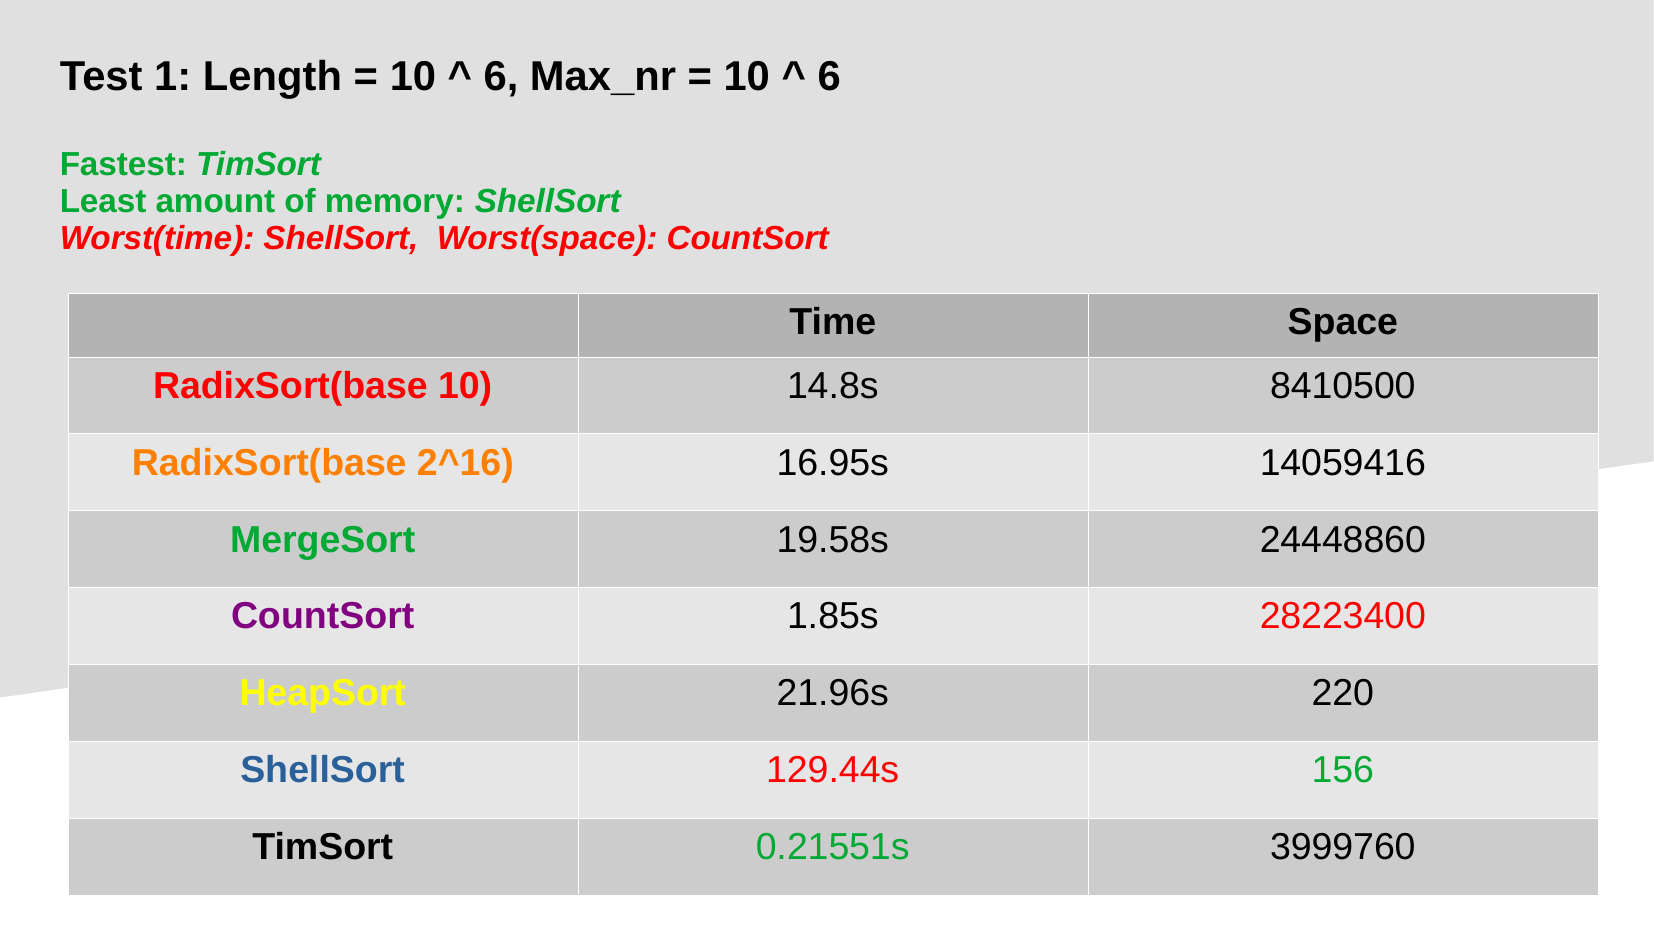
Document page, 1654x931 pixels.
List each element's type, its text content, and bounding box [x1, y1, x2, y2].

table_cell 21.96s [579, 665, 1088, 741]
table_cell 156 [1089, 742, 1598, 818]
table_header [69, 294, 578, 357]
table_cell 24448860 [1089, 511, 1598, 587]
table_cell 129.44s [579, 742, 1088, 818]
table_cell 8410500 [1089, 358, 1598, 433]
table_cell HeapSort [69, 665, 578, 741]
table_cell 1.85s [579, 588, 1088, 664]
table_cell 16.95s [579, 434, 1088, 510]
table_cell TimSort [69, 819, 578, 895]
table_cell 14.8s [579, 358, 1088, 433]
table_cell 19.58s [579, 511, 1088, 587]
table_cell CountSort [69, 588, 578, 664]
table_cell 0.21551s [579, 819, 1088, 895]
table_cell 3999760 [1089, 819, 1598, 895]
table_cell 14059416 [1089, 434, 1598, 510]
table_cell 220 [1089, 665, 1598, 741]
table_cell RadixSort(base 2^16) [69, 434, 578, 510]
table_cell 28223400 [1089, 588, 1598, 664]
table_header Time [579, 294, 1088, 357]
text_box Test 1: Length = 10 ^ 6, Max_nr = 10 ^ 6 Fastest: TimSort Least amount of memory: ShellSort Worst(time): ShellSort, Worst(space): CountSort [45, 45, 1654, 931]
table_header Space [1089, 294, 1598, 357]
table_cell MergeSort [69, 511, 578, 587]
table_cell RadixSort(base 10) [69, 358, 578, 433]
table_cell ShellSort [69, 742, 578, 818]
